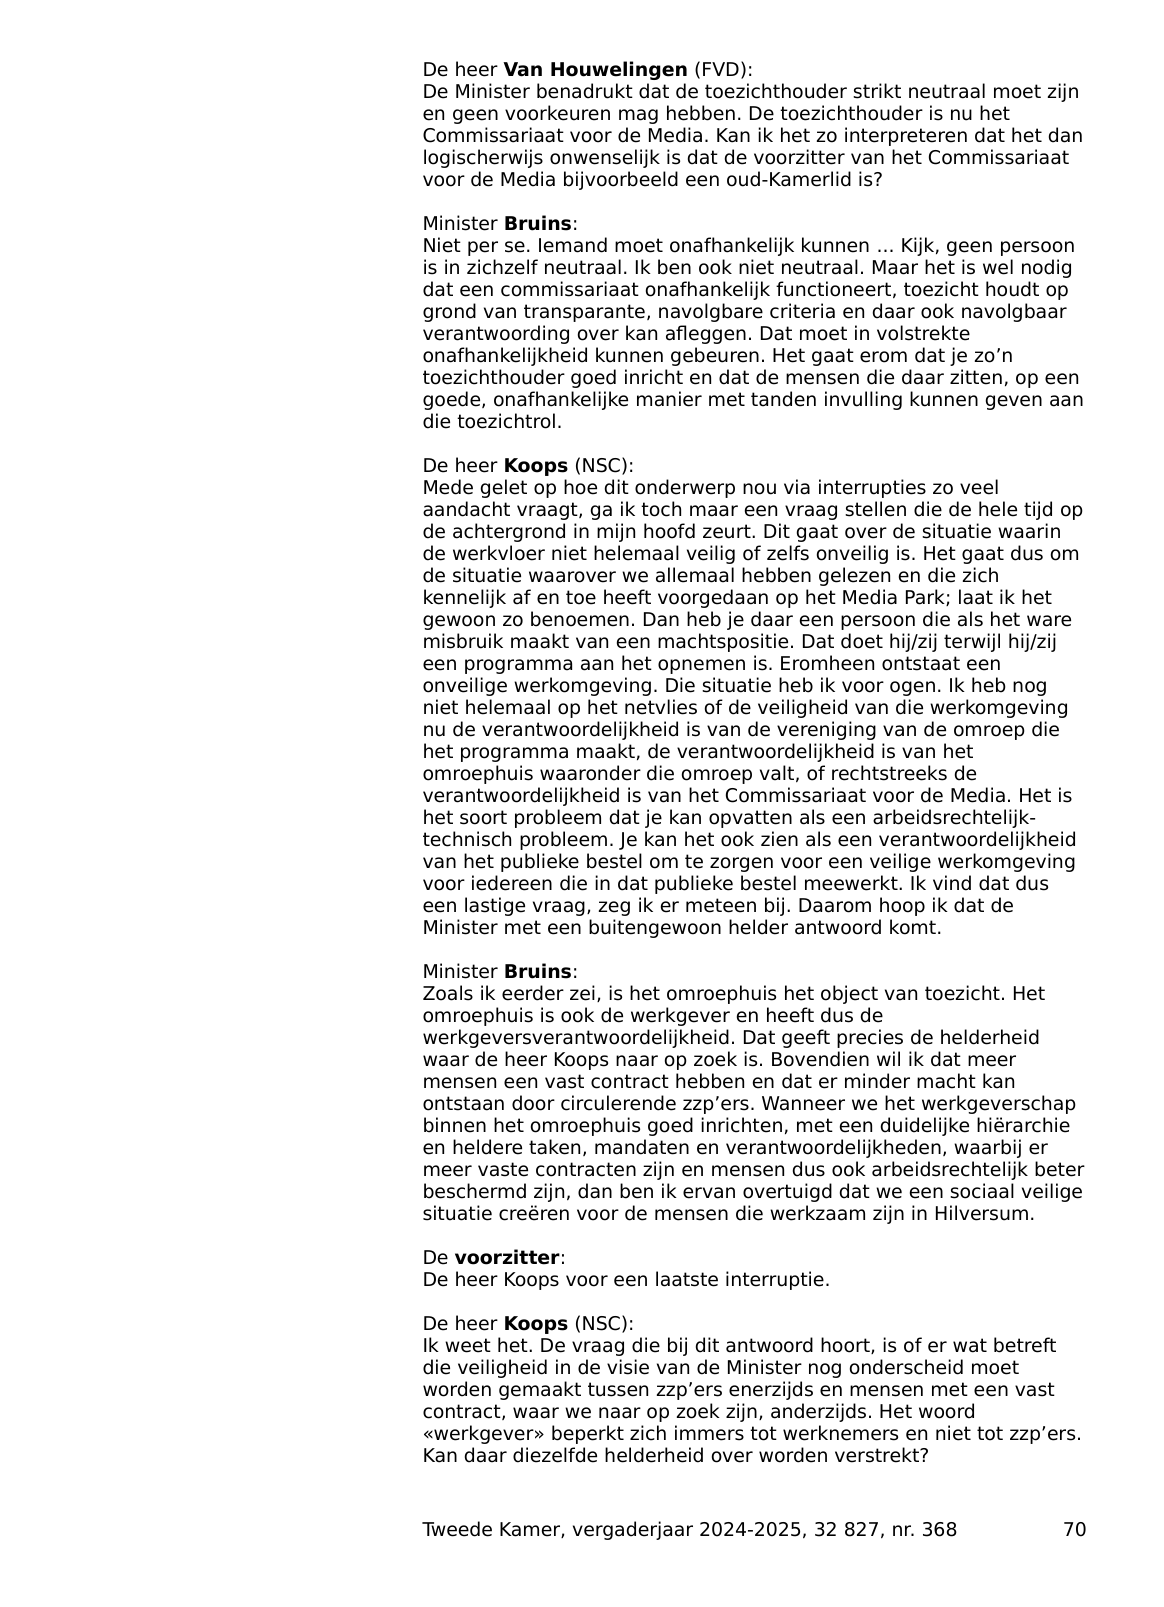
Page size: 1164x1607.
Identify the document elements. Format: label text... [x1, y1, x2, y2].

text De Minister benadrukt dat de toezichthouder strikt neutraal moet zijn en geen voorkeuren mag hebben. De toezichthouder is nu het Commissariaat voor de Media. Kan ik het zo interpreteren dat het dan logischerwijs onwenselijk is dat de voorzitter van het Commissariaat voor de Media bijvoorbeeld een oud-Kamerlid is? [422, 81, 1087, 191]
text Niet per se. Iemand moet onafhankelijk kunnen ... Kijk, geen persoon is in zichzelf neutraal. Ik ben ook niet neutraal. Maar het is wel nodig dat een commissariaat onafhankelijk functioneert, toezicht houdt op grond van transparante, navolgbare criteria en daar ook navolgbaar verantwoording over kan afleggen. Dat moet in volstrekte onafhankelijkheid kunnen gebeuren. Het gaat erom dat je zo’n toezichthouder goed inricht en dat de mensen die daar zitten, op een goede, onafhankelijke manier met tanden invulling kunnen geven aan die toezichtrol. [422, 235, 1087, 433]
text Zoals ik eerder zei, is het omroephuis het object van toezicht. Het omroephuis is ook de werkgever en heeft dus de werkgeversverantwoordelijkheid. Dat geeft precies de helderheid waar de heer Koops naar op zoek is. Bovendien wil ik dat meer mensen een vast contract hebben en dat er minder macht kan ontstaan door circulerende zzp’ers. Wanneer we het werkgeverschap binnen het omroephuis goed inrichten, met een duidelijke hiërarchie en heldere taken, mandaten en verantwoordelijkheden, waarbij er meer vaste contracten zijn en mensen dus ook arbeidsrechtelijk beter beschermd zijn, dan ben ik ervan overtuigd dat we een sociaal veilige situatie creëren voor de mensen die werkzaam zijn in Hilversum. [422, 983, 1087, 1224]
text Minister Bruins: [422, 961, 1087, 983]
text De heer Van Houwelingen (FVD): [422, 59, 1087, 81]
text Mede gelet op hoe dit onderwerp nou via interrupties zo veel aandacht vraagt, ga ik toch maar een vraag stellen die de hele tijd op de achtergrond in mijn hoofd zeurt. Dit gaat over de situatie waarin de werkvloer niet helemaal veilig of zelfs onveilig is. Het gaat dus om de situatie waarover we allemaal hebben gelezen en die zich kennelijk af en toe heeft voorgedaan op het Media Park; laat ik het gewoon zo benoemen. Dan heb je daar een persoon die als het ware misbruik maakt van een machtspositie. Dat doet hij/zij terwijl hij/zij een programma aan het opnemen is. Eromheen ontstaat een onveilige werkomgeving. Die situatie heb ik voor ogen. Ik heb nog niet helemaal op het netvlies of de veiligheid van die werkomgeving nu de verantwoordelijkheid is van de vereniging van de omroep die het programma maakt, de verantwoordelijkheid is van het omroephuis waaronder die omroep valt, of rechtstreeks de verantwoordelijkheid is van het Commissariaat voor de Media. Het is het soort probleem dat je kan opvatten als een arbeidsrechtelijk-technisch probleem. Je kan het ook zien als een verantwoordelijkheid van het publieke bestel om te zorgen voor een veilige werkomgeving voor iedereen die in dat publieke bestel meewerkt. Ik vind dat dus een lastige vraag, zeg ik er meteen bij. Daarom hoop ik dat de Minister met een buitengewoon helder antwoord komt. [422, 477, 1087, 939]
text De voorzitter: [422, 1247, 1087, 1269]
text De heer Koops (NSC): [422, 1313, 1087, 1335]
text De heer Koops voor een laatste interruptie. [422, 1269, 1087, 1291]
text Ik weet het. De vraag die bij dit antwoord hoort, is of er wat betreft die veiligheid in de visie van de Minister nog onderscheid moet worden gemaakt tussen zzp’ers enerzijds en mensen met een vast contract, waar we naar op zoek zijn, anderzijds. Het woord «werkgever» beperkt zich immers tot werknemers en niet tot zzp’ers. Kan daar diezelfde helderheid over worden verstrekt? [422, 1335, 1087, 1467]
text Minister Bruins: [422, 213, 1087, 235]
text De heer Koops (NSC): [422, 455, 1087, 477]
